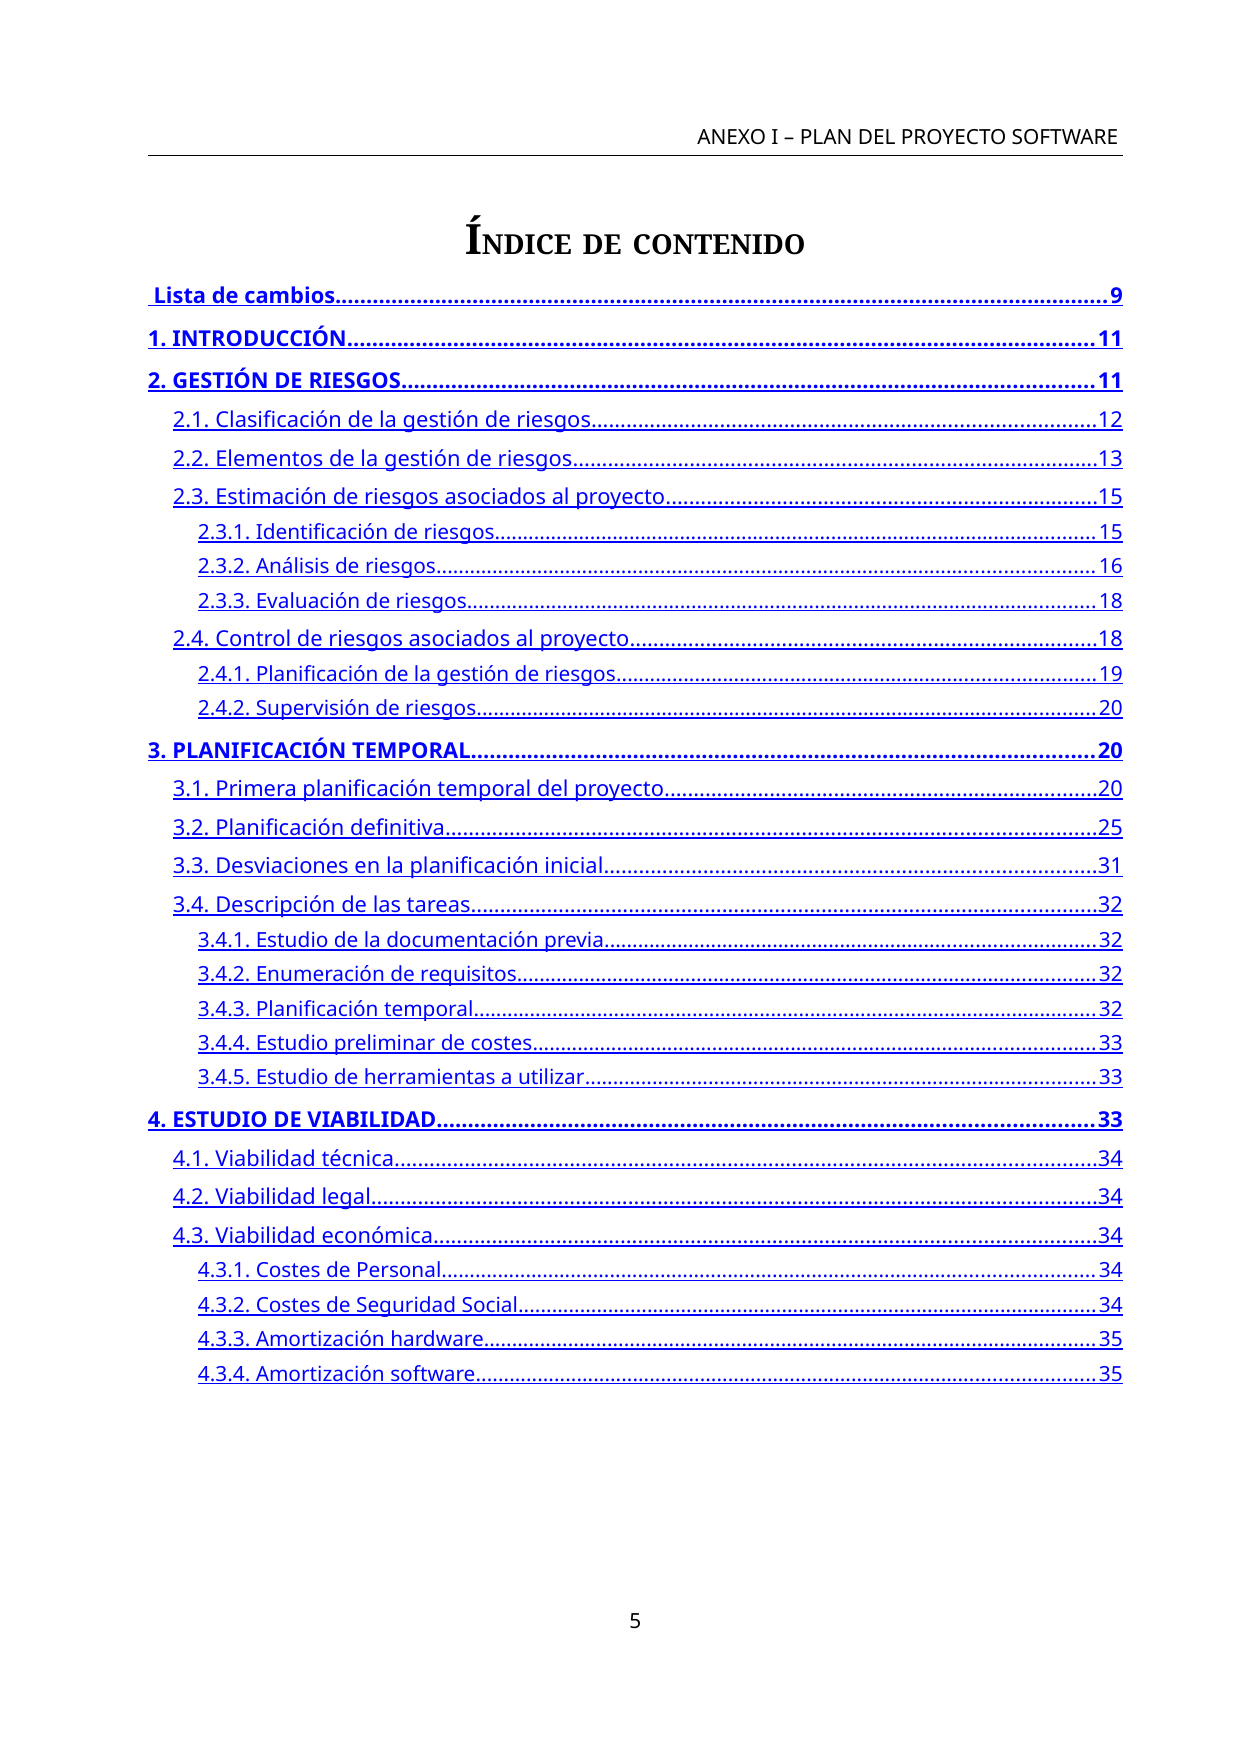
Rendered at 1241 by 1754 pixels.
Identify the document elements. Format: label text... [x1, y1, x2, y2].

text 3.4. Descripción de las tareas 32 [173, 889, 1123, 914]
text Lista de cambios 9 [148, 280, 1123, 305]
text 4. ESTUDIO DE VIABILIDAD 33 [148, 1104, 1123, 1129]
text 2.3.2. Análisis de riesgos 16 [198, 551, 1123, 576]
text 2.4. Control de riesgos asociados al proyecto 18 [173, 623, 1123, 648]
text 4.1. Viabilidad técnica 34 [173, 1142, 1123, 1168]
text 4.2. Viabilidad legal 34 [173, 1181, 1123, 1206]
text 4.3.4. Amortización software 35 [198, 1359, 1123, 1383]
text 2. GESTIÓN DE RIESGOS 11 [148, 365, 1123, 390]
text 2.3.1. Identificación de riesgos 15 [198, 517, 1123, 541]
text 4.3.3. Amortización hardware 35 [198, 1324, 1123, 1348]
text 4.3.1. Costes de Personal 34 [198, 1256, 1123, 1280]
text 2.4.2. Supervisión de riesgos 20 [198, 693, 1123, 717]
text 2.4.1. Planificación de la gestión de riesgos 19 [198, 659, 1123, 683]
text 3.4.1. Estudio de la documentación previa 32 [198, 925, 1123, 949]
text 3.4.2. Enumeración de requisitos 32 [198, 959, 1123, 983]
text 3.2. Planificación definitiva 25 [173, 812, 1123, 837]
text 3.4.4. Estudio preliminar de costes 33 [198, 1028, 1123, 1052]
text 4.3. Viabilidad económica 34 [173, 1220, 1123, 1245]
subtitle Índice de contenido [148, 210, 1123, 267]
text 2.3. Estimación de riesgos asociados al proyecto 15 [173, 481, 1123, 506]
text 3. PLANIFICACIÓN TEMPORAL 20 [148, 734, 1123, 760]
text 4.3.2. Costes de Seguridad Social 34 [198, 1290, 1123, 1314]
text 3.1. Primera planificación temporal del proyecto 20 [173, 773, 1123, 798]
text 3.4.3. Planificación temporal 32 [198, 994, 1123, 1018]
text 2.2. Elementos de la gestión de riesgos 13 [173, 443, 1123, 468]
text 3.4.5. Estudio de herramientas a utilizar 33 [198, 1062, 1123, 1087]
text 3.3. Desviaciones en la planificación inicial 31 [173, 851, 1123, 876]
text 2.3.3. Evaluación de riesgos 18 [198, 586, 1123, 610]
text 1. INTRODUCCIÓN 11 [148, 322, 1123, 348]
text 2.1. Clasificación de la gestión de riesgos 12 [173, 404, 1123, 429]
